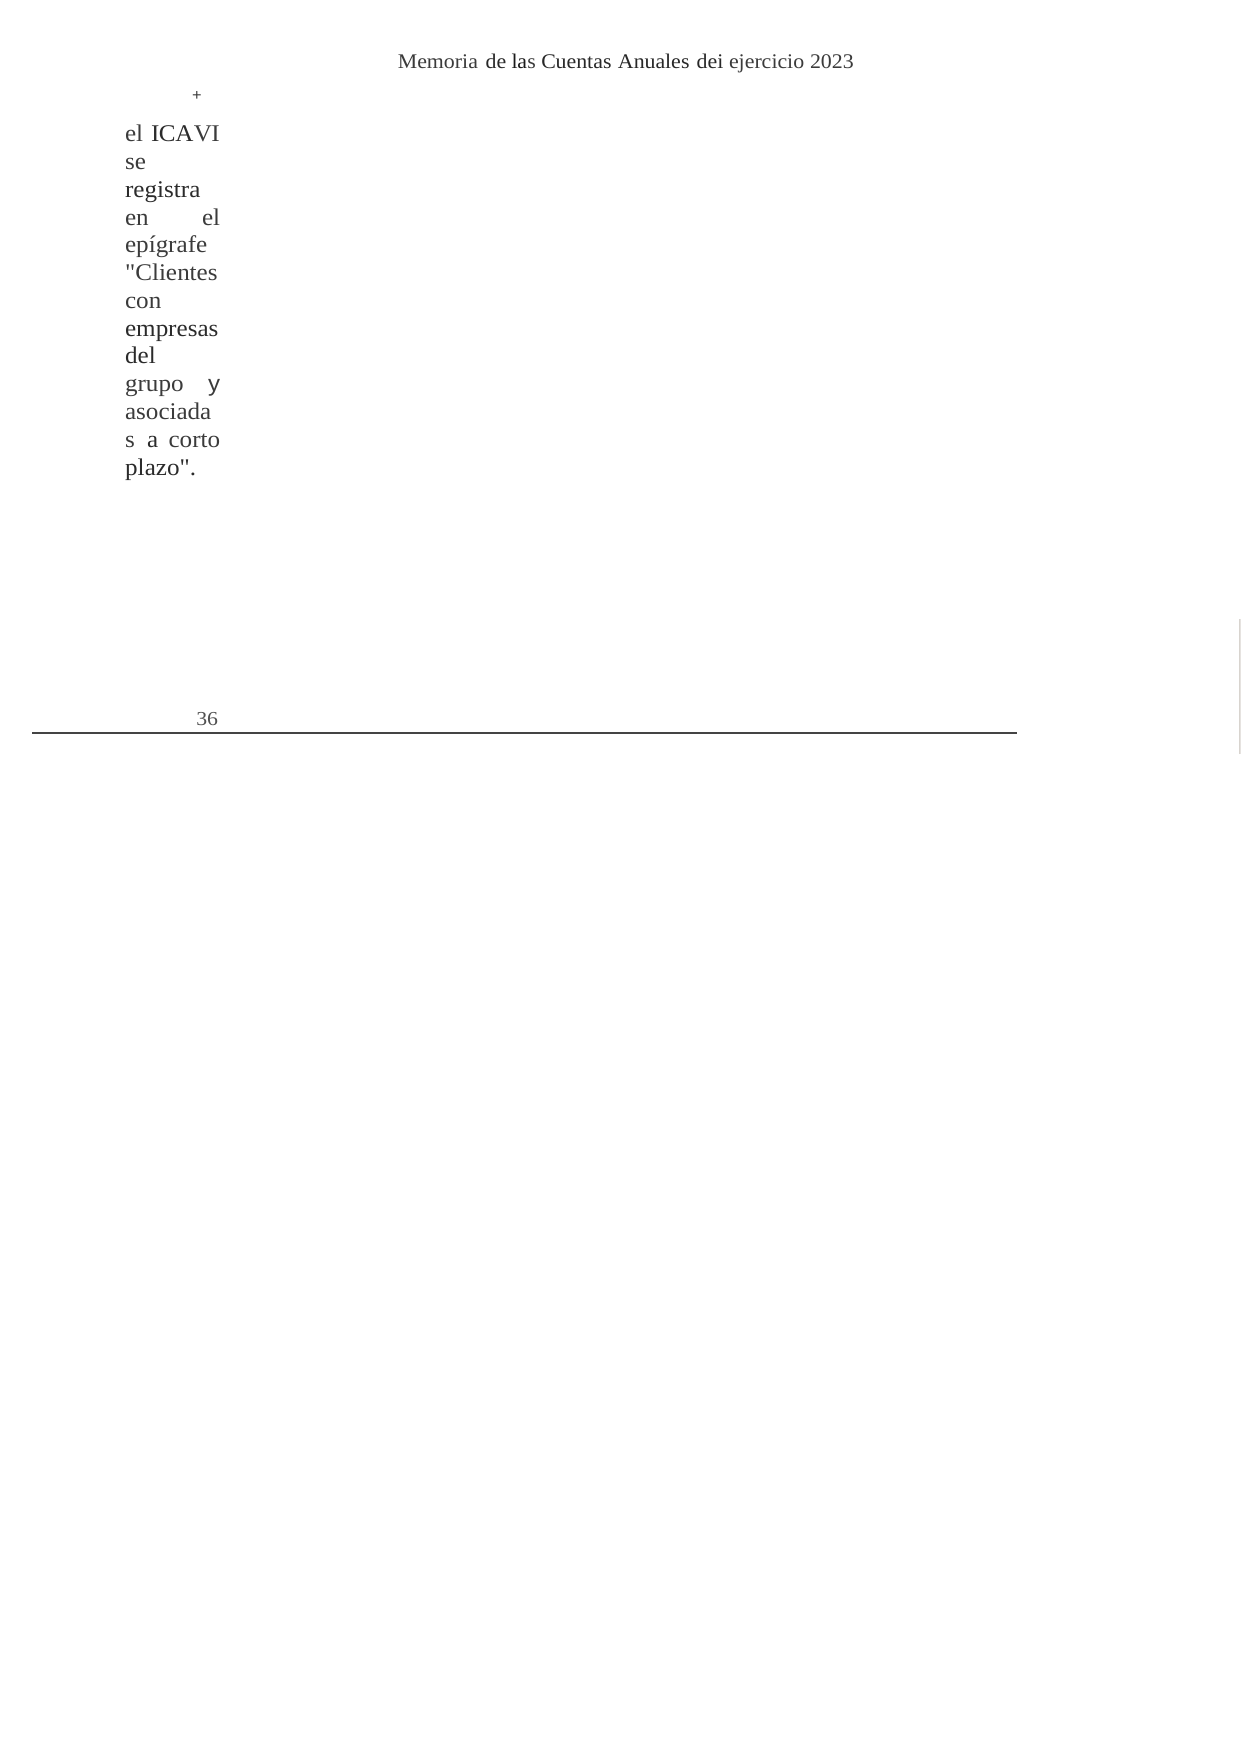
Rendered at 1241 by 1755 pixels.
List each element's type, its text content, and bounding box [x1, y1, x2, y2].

text 36 [31, 707, 218, 729]
text el ICAVI se registra en el epígrafe "Clientes con empresas del grupo y asociadas a corto plazo". [124, 119, 220, 480]
